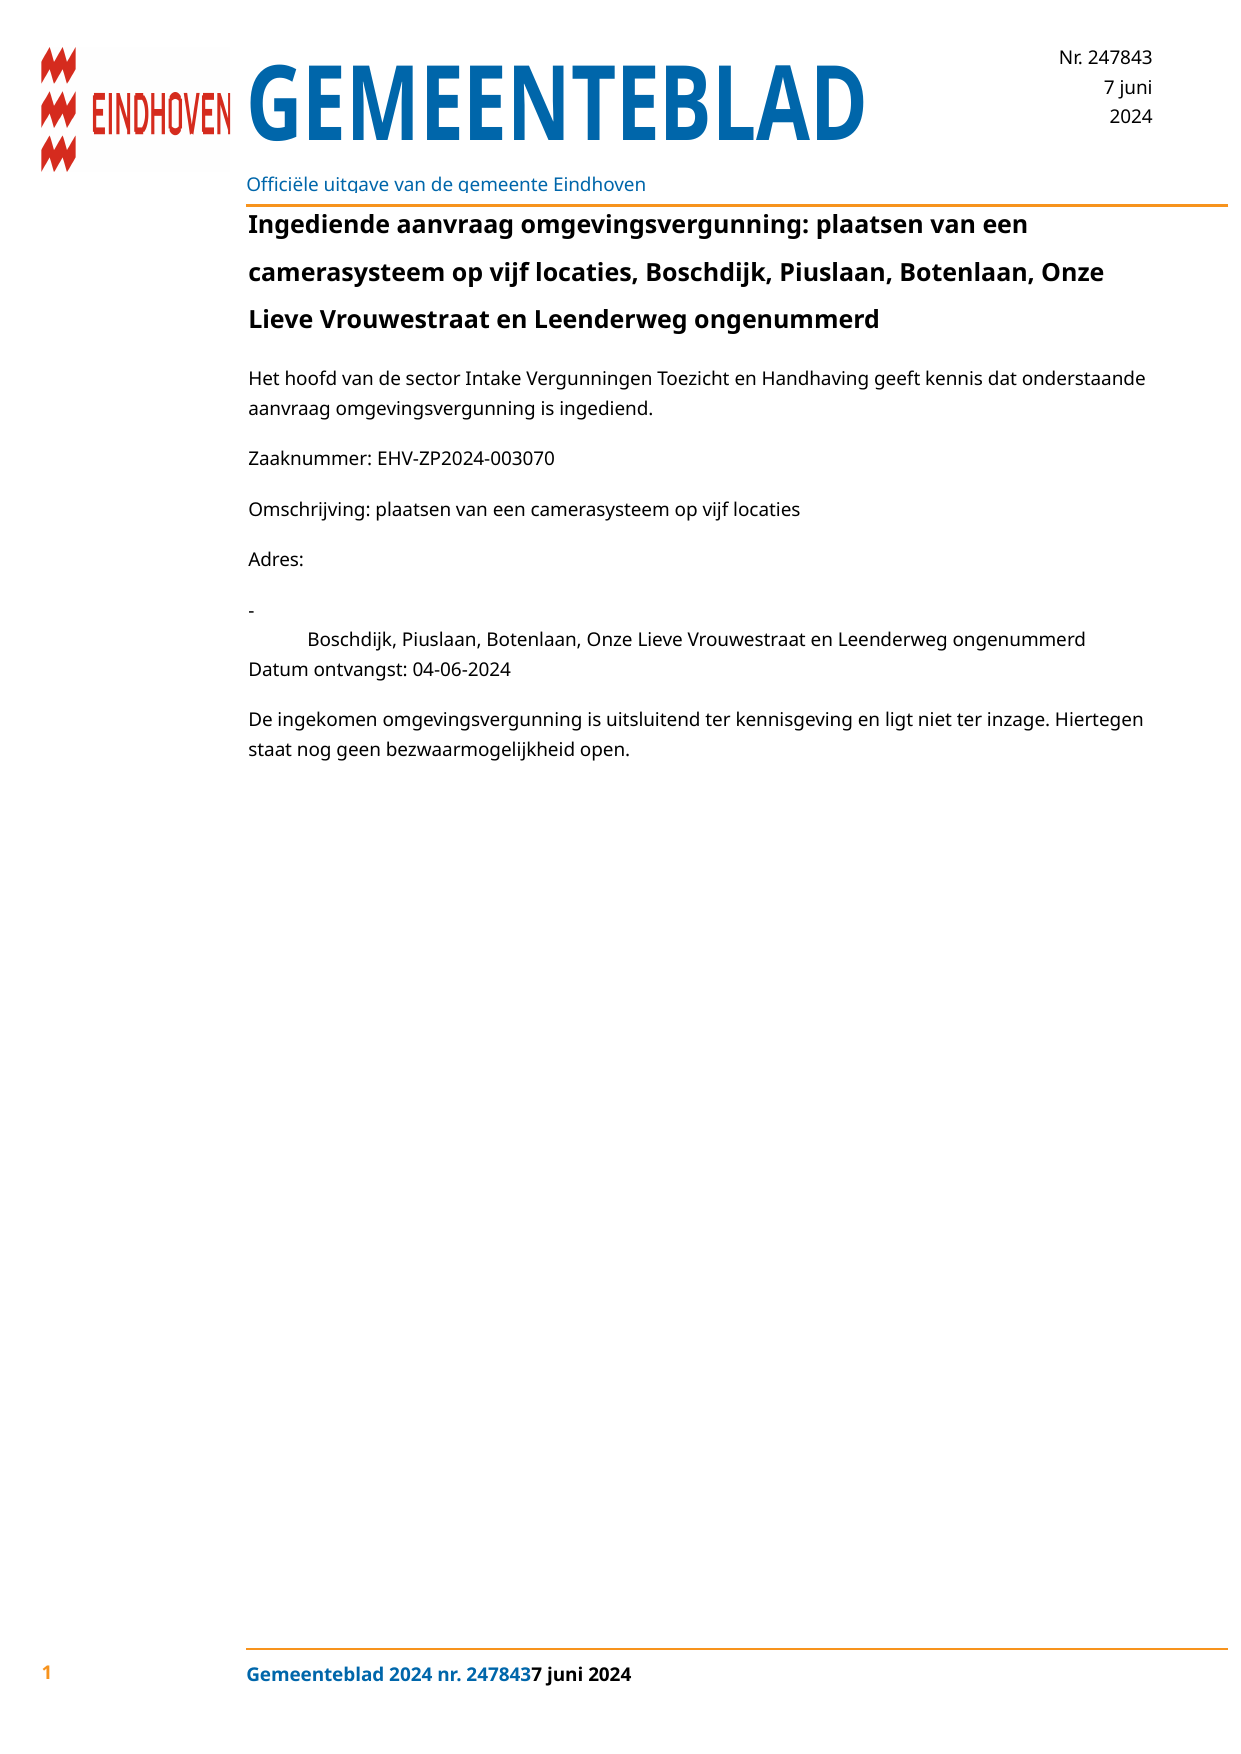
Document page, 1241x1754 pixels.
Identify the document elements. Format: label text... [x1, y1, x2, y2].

text Ingediende aanvraag omgevingsvergunning: plaatsen van een camerasysteem op vijf locaties, Boschdijk, Piuslaan, Botenlaan, Onze Lieve Vrouwestraat en Leenderweg ongenummerd [248, 207, 1152, 336]
text Omschrijving: plaatsen van een camerasysteem op vijf locaties [248, 496, 1152, 522]
list Boschdijk, Piuslaan, Botenlaan, Onze Lieve Vrouwestraat en Leenderweg ongenummerd [248, 626, 1152, 652]
text Adres: [248, 546, 1152, 572]
text Het hoofd van de sector Intake Vergunningen Toezicht en Handhaving geeft kennis dat onderstaande aanvraag omgevingsvergunning is ingediend. [248, 366, 1152, 421]
text De ingekomen omgevingsvergunning is uitsluitend ter kennisgeving en ligt niet ter inzage. Hiertegen staat nog geen bezwaarmogelijkheid open. [248, 706, 1152, 762]
text Datum ontvangst: 04-06-2024 [248, 656, 1152, 682]
text Zaaknummer: EHV-ZP2024-003070 [248, 446, 1152, 471]
picture [41, 47, 231, 172]
